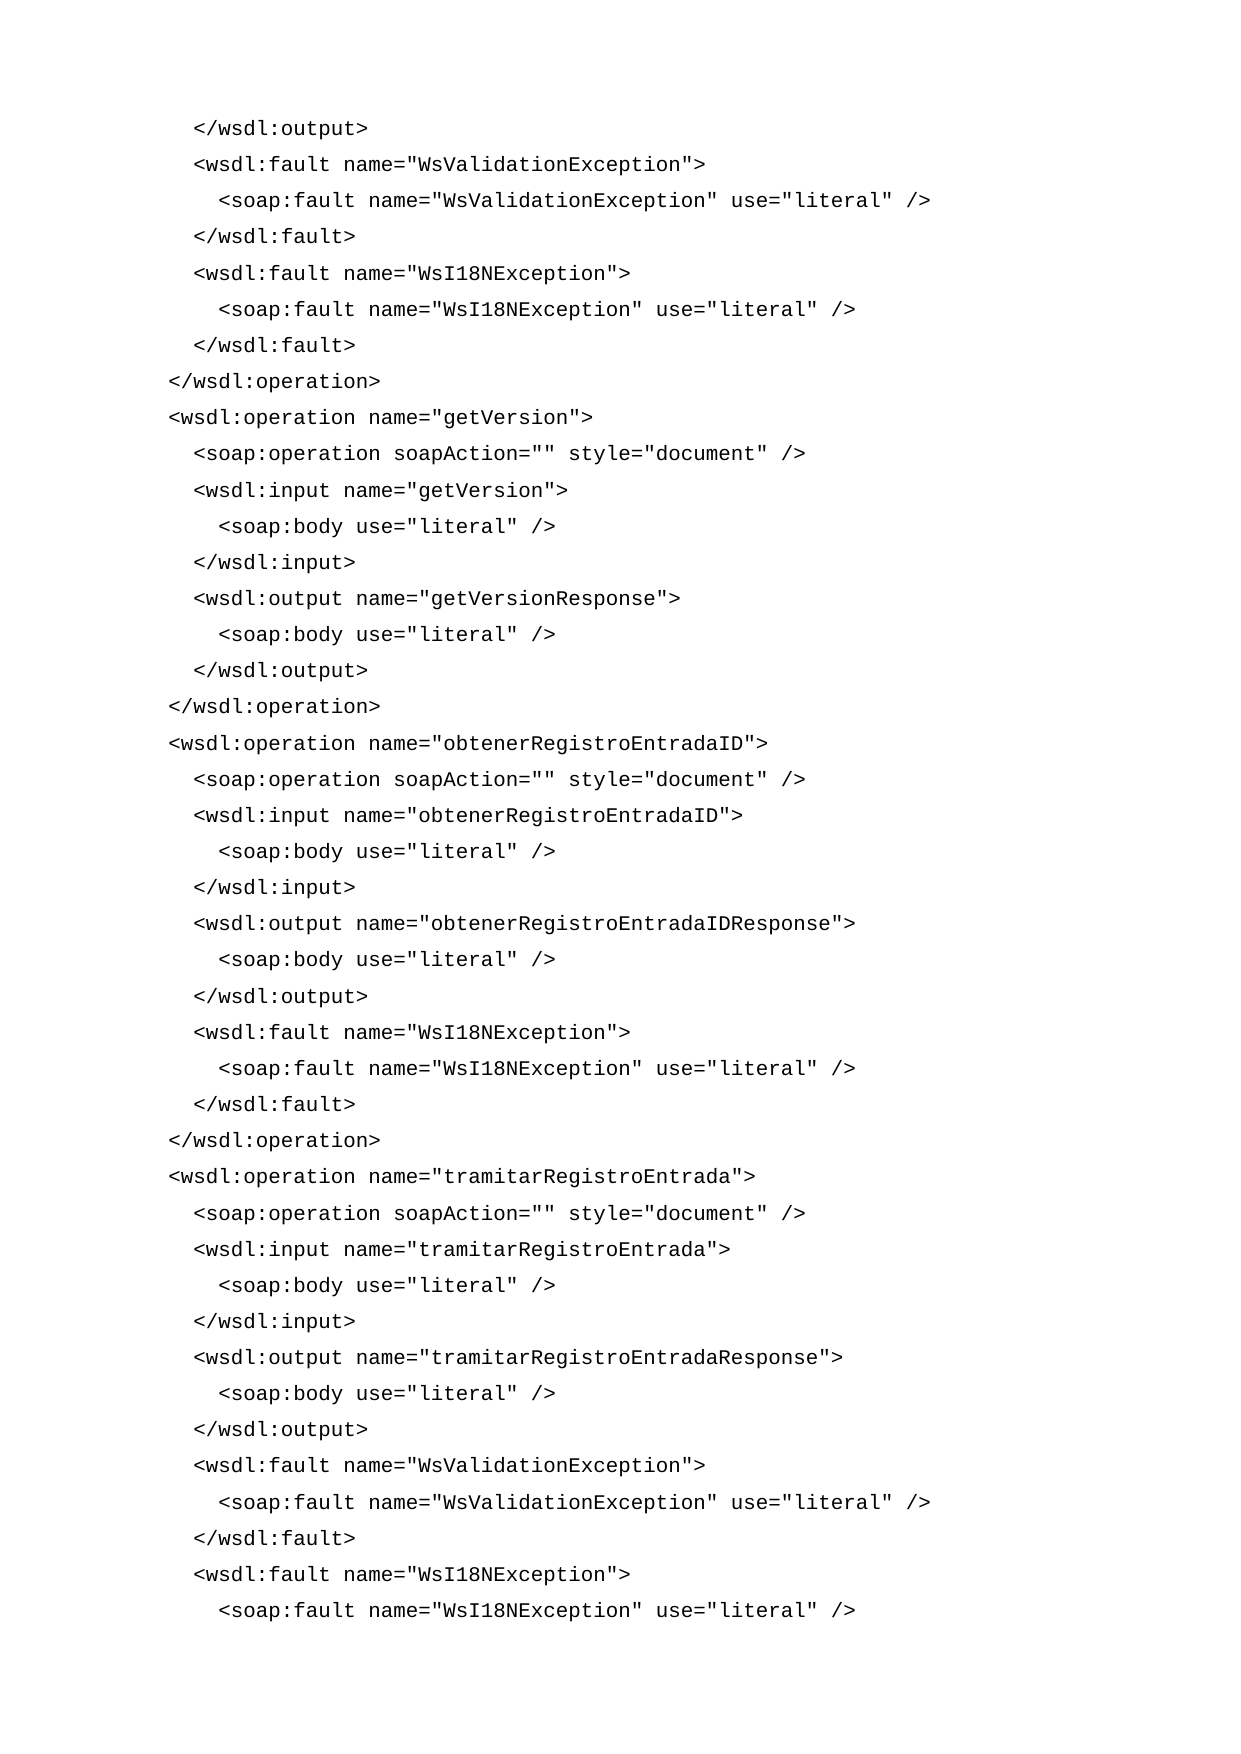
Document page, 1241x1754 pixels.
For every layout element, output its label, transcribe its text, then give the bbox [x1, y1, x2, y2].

text <soap:body use="literal" /> [118, 1383, 1122, 1407]
text <wsdl:fault name="WsValidationException"> [118, 1456, 1122, 1479]
text <soap:fault name="WsI18NException" use="literal" /> [118, 299, 1122, 322]
text </wsdl:input> [118, 552, 1122, 576]
text </wsdl:output> [118, 660, 1122, 684]
text </wsdl:fault> [118, 1528, 1122, 1551]
text </wsdl:fault> [118, 1094, 1122, 1118]
text <soap:operation soapAction="" style="document" /> [118, 443, 1122, 467]
text <wsdl:output name="getVersionResponse"> [118, 588, 1122, 612]
text </wsdl:operation> [118, 696, 1122, 720]
text <soap:body use="literal" /> [118, 1275, 1122, 1298]
text <soap:fault name="WsI18NException" use="literal" /> [118, 1600, 1122, 1624]
text </wsdl:output> [118, 1419, 1122, 1443]
text </wsdl:input> [118, 1311, 1122, 1334]
text </wsdl:fault> [118, 335, 1122, 359]
text </wsdl:output> [118, 986, 1122, 1009]
text <soap:fault name="WsValidationException" use="literal" /> [118, 1492, 1122, 1515]
text </wsdl:operation> [118, 371, 1122, 395]
text <wsdl:input name="getVersion"> [118, 479, 1122, 503]
text <wsdl:fault name="WsValidationException"> [118, 154, 1122, 178]
text <soap:fault name="WsI18NException" use="literal" /> [118, 1058, 1122, 1082]
text <wsdl:fault name="WsI18NException"> [118, 1022, 1122, 1045]
text <soap:body use="literal" /> [118, 841, 1122, 865]
text <soap:body use="literal" /> [118, 624, 1122, 648]
text <soap:operation soapAction="" style="document" /> [118, 769, 1122, 792]
text <wsdl:operation name="tramitarRegistroEntrada"> [118, 1166, 1122, 1190]
text <wsdl:fault name="WsI18NException"> [118, 263, 1122, 286]
text <wsdl:output name="obtenerRegistroEntradaIDResponse"> [118, 913, 1122, 937]
text <wsdl:output name="tramitarRegistroEntradaResponse"> [118, 1347, 1122, 1371]
text </wsdl:output> [118, 118, 1122, 142]
text <wsdl:operation name="obtenerRegistroEntradaID"> [118, 733, 1122, 756]
text <wsdl:fault name="WsI18NException"> [118, 1564, 1122, 1588]
text <soap:operation soapAction="" style="document" /> [118, 1202, 1122, 1226]
text </wsdl:fault> [118, 227, 1122, 250]
text <wsdl:input name="obtenerRegistroEntradaID"> [118, 805, 1122, 828]
text <soap:body use="literal" /> [118, 949, 1122, 973]
text <wsdl:input name="tramitarRegistroEntrada"> [118, 1239, 1122, 1262]
text </wsdl:input> [118, 877, 1122, 901]
text <soap:fault name="WsValidationException" use="literal" /> [118, 190, 1122, 214]
text <soap:body use="literal" /> [118, 516, 1122, 539]
text </wsdl:operation> [118, 1130, 1122, 1154]
text <wsdl:operation name="getVersion"> [118, 407, 1122, 431]
